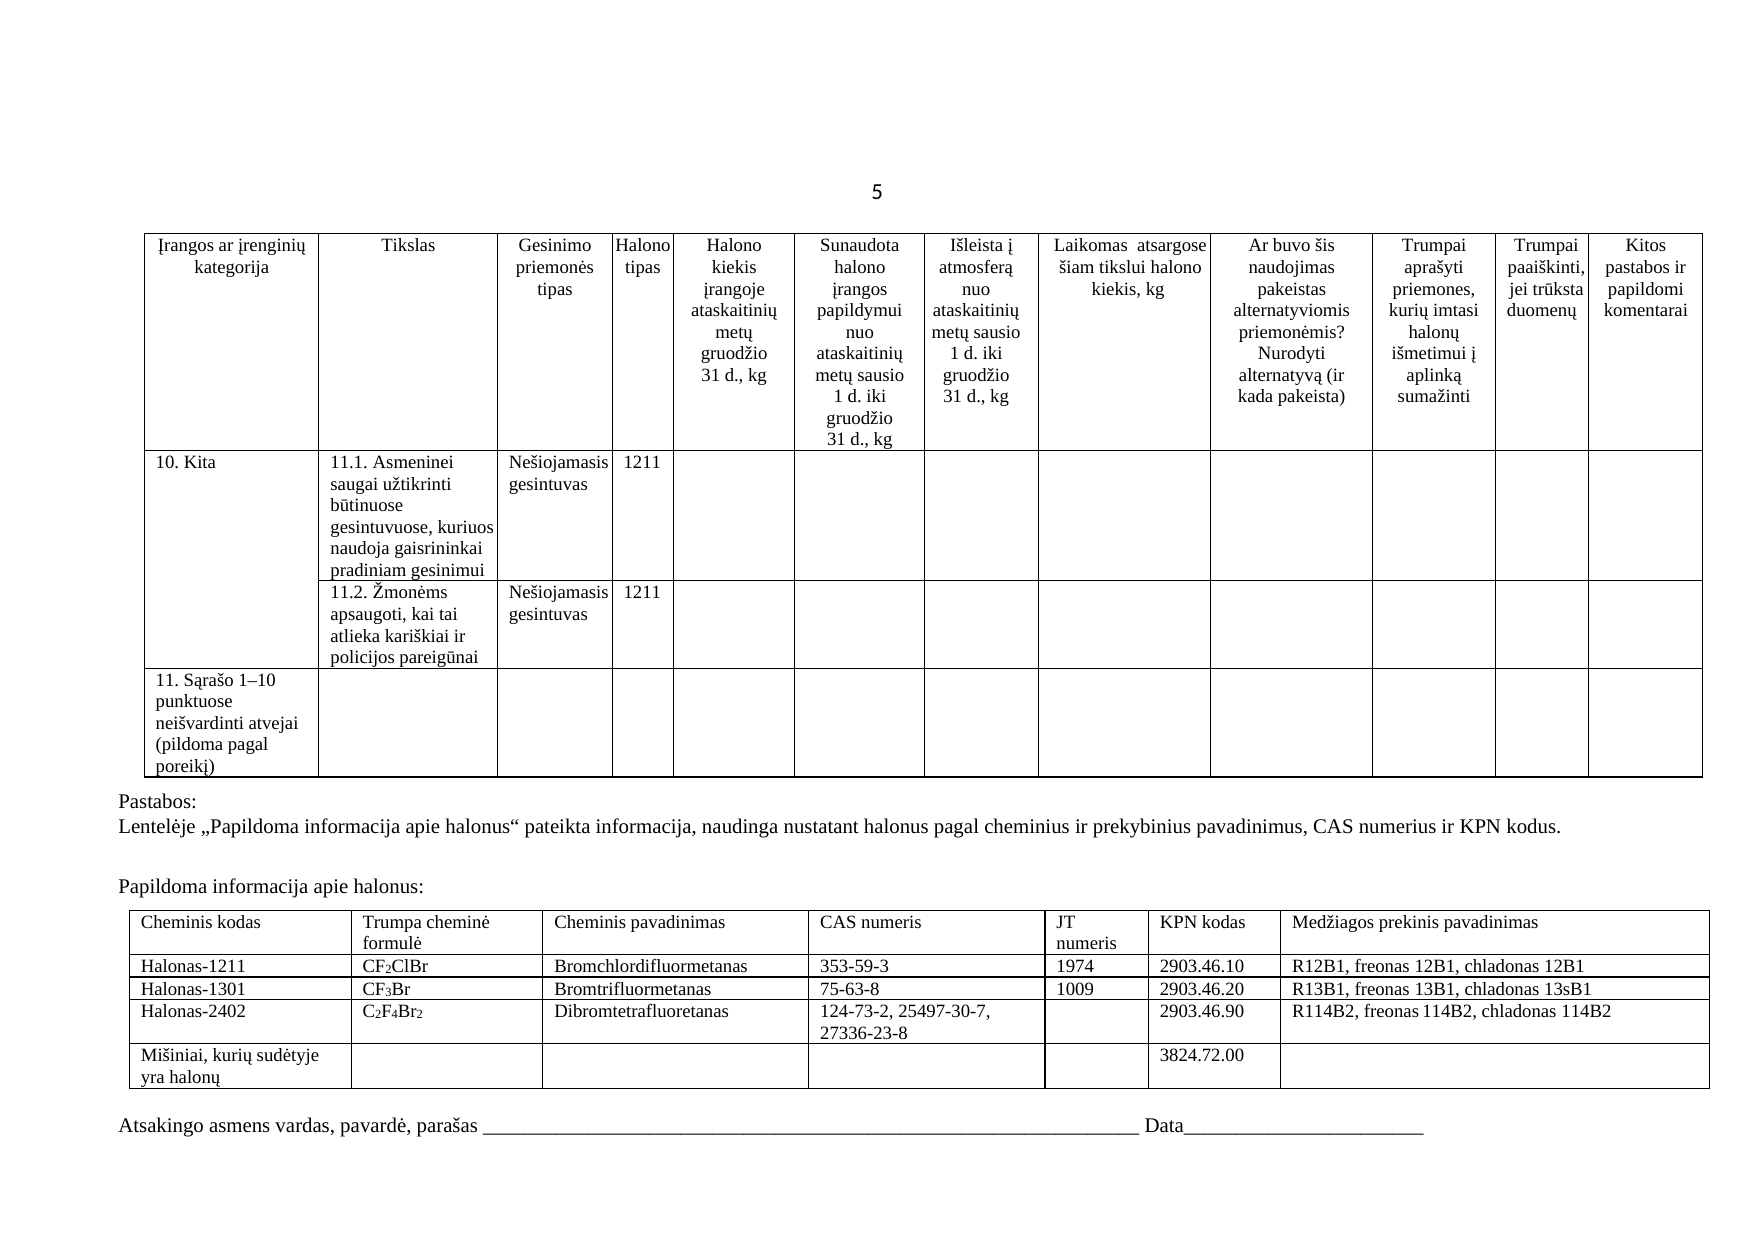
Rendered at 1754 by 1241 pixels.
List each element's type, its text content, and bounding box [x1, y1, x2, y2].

table_cell C2F4Br2 [352, 1000, 542, 1043]
table_header Medžiagos prekinis pavadinimas [1281, 911, 1709, 954]
table_cell [1373, 451, 1495, 580]
table_cell [1046, 1000, 1148, 1043]
table_cell Halonas-1301 [130, 978, 351, 999]
table_cell [1496, 669, 1588, 776]
table_cell 11.1. Asmeninei saugai užtikrinti būtinuose gesintuvuose, kuriuos naudoja gaisrininkai pradiniam gesinimui [319, 451, 497, 580]
table_header Įrangos ar įrenginių kategorija [145, 234, 318, 450]
table_cell 1211 [613, 581, 673, 668]
table_header Tikslas [319, 234, 497, 450]
table_cell Mišiniai, kurių sudėtyje yra halonų [130, 1044, 351, 1087]
table_cell 11. Sąrašo 1–10 punktuose neišvardinti atvejai (pildoma pagal poreikį) [145, 669, 318, 776]
table_cell [1039, 451, 1210, 580]
table_cell [809, 1044, 1044, 1087]
table_cell 1009 [1046, 978, 1148, 999]
table_header Gesinimo priemonės tipas [498, 234, 612, 450]
table_cell R12B1, freonas 12B1, chladonas 12B1 [1281, 955, 1709, 976]
table_cell 10. Kita [145, 451, 318, 668]
table_header JT numeris [1046, 911, 1148, 954]
table_cell CF3Br [352, 978, 542, 999]
table_cell 1974 [1046, 955, 1148, 976]
table_cell [1211, 669, 1372, 776]
table_cell [674, 581, 794, 668]
table_header Ar buvo šis naudojimas pakeistas alternatyviomis priemonėmis? Nurodyti alternatyvą (ir kada pakeista) [1211, 234, 1372, 450]
table_header Laikomas atsargose šiam tikslui halono kiekis, kg [1039, 234, 1210, 450]
table_cell R13B1, freonas 13B1, chladonas 13sB1 [1281, 978, 1709, 999]
table_header CAS numeris [809, 911, 1044, 954]
table_cell [925, 581, 1038, 668]
table_cell [1211, 581, 1372, 668]
table_cell [1281, 1044, 1709, 1087]
table_cell 2903.46.20 [1149, 978, 1280, 999]
text Pastabos: [81, 789, 1636, 813]
text Atsakingo asmens vardas, pavardė, parašas _______________________________________________________________ Data_______________________ [118, 1112, 1636, 1137]
table_cell [1373, 581, 1495, 668]
table_header KPN kodas [1149, 911, 1280, 954]
table_cell [795, 669, 924, 776]
table_cell [1496, 581, 1588, 668]
table_cell [795, 451, 924, 580]
table_cell Dibromtetrafluoretanas [543, 1000, 808, 1043]
table_cell [1046, 1044, 1148, 1087]
table_header Kitos pastabos ir papildomi komentarai [1589, 234, 1702, 450]
table_cell CF2ClBr [352, 955, 542, 976]
table_cell [1211, 451, 1372, 580]
table_cell Nešiojamasis gesintuvas [498, 581, 612, 668]
table_cell [925, 669, 1038, 776]
table_cell [795, 581, 924, 668]
table_cell [674, 669, 794, 776]
table_cell Bromchlordifluormetanas [543, 955, 808, 976]
table_cell [543, 1044, 808, 1087]
table_header Halono tipas [613, 234, 673, 450]
table_header Cheminis pavadinimas [543, 911, 808, 954]
table_cell Bromtrifluormetanas [543, 978, 808, 999]
table_header Trumpa cheminė formulė [352, 911, 542, 954]
table_cell 2903.46.10 [1149, 955, 1280, 976]
table_cell 1211 [613, 451, 673, 580]
table_cell [1496, 451, 1588, 580]
table_cell [1589, 669, 1702, 776]
table_cell [352, 1044, 542, 1087]
table_cell [319, 669, 497, 776]
table_cell 353‑59‑3 [809, 955, 1044, 976]
text Lentelėje „Papildoma informacija apie halonus“ pateikta informacija, naudinga nustatant halonus pagal cheminius ir prekybinius pavadinimus, CAS numerius ir KPN kodus. [81, 813, 1636, 838]
text Papildoma informacija apie halonus: [118, 874, 1636, 898]
table_cell 2903.46.90 [1149, 1000, 1280, 1043]
table_cell [1373, 669, 1495, 776]
table_cell [613, 669, 673, 776]
table_cell [1589, 451, 1702, 580]
table_cell 3824.72.00 [1149, 1044, 1280, 1087]
table_header Cheminis kodas [130, 911, 351, 954]
table_cell [498, 669, 612, 776]
table_cell 124‑73‑2, 25497‑30‑7, 27336‑23‑8 [809, 1000, 1044, 1043]
table_cell 75‑63‑8 [809, 978, 1044, 999]
table_cell [1039, 669, 1210, 776]
table_cell [925, 451, 1038, 580]
table_cell Nešiojamasis gesintuvas [498, 451, 612, 580]
table_header Sunaudota halono įrangos papildymui nuo ataskaitinių metų sausio 1 d. iki gruodžio 31 d., kg [795, 234, 924, 450]
table_cell [1039, 581, 1210, 668]
table_header Išleista į atmosferą nuo ataskaitinių metų sausio 1 d. iki gruodžio 31 d., kg [925, 234, 1038, 450]
table_cell [1589, 581, 1702, 668]
table_cell Halonas-1211 [130, 955, 351, 976]
table_cell 11.2. Žmonėms apsaugoti, kai tai atlieka kariškiai ir policijos pareigūnai [319, 581, 497, 668]
table_header Trumpai aprašyti priemones, kurių imtasi halonų išmetimui į aplinką sumažinti [1373, 234, 1495, 450]
table_header Halono kiekis įrangoje ataskaitinių metų gruodžio 31 d., kg [674, 234, 794, 450]
table_cell [674, 451, 794, 580]
table_header Trumpai paaiškinti, jei trūksta duomenų [1496, 234, 1588, 450]
table_cell Halonas-2402 [130, 1000, 351, 1043]
table_cell R114B2, freonas 114B2, chladonas 114B2 [1281, 1000, 1709, 1043]
